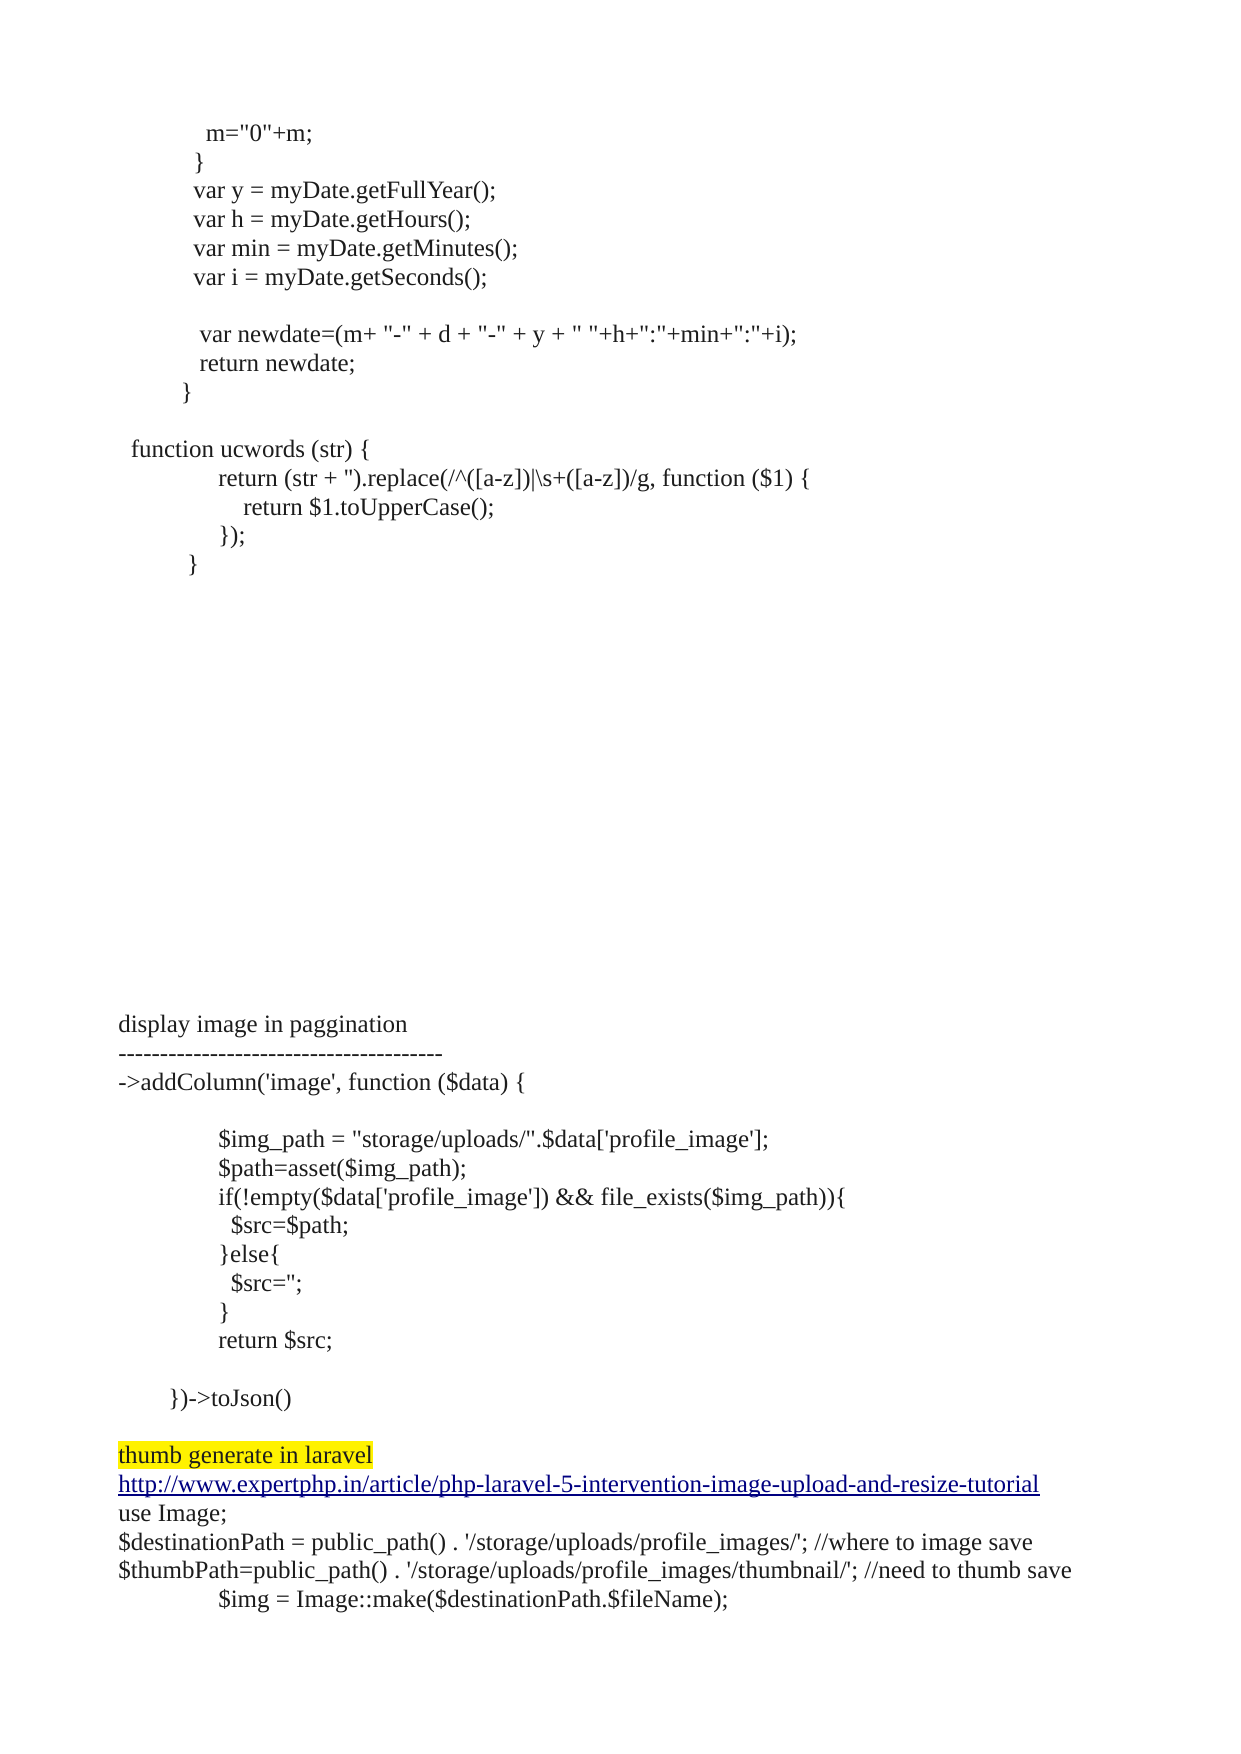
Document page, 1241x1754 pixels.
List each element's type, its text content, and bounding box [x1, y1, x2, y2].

text } [118, 1297, 1122, 1326]
text thumb generate in laravel [118, 1441, 1122, 1469]
text if(!empty($data['profile_image']) && file_exists($img_path)){ [118, 1182, 1122, 1211]
text })->toJson() [118, 1383, 1122, 1412]
text m="0"+m; [118, 118, 1122, 147]
text use Image; [118, 1498, 1122, 1527]
text $path=asset($img_path); [118, 1153, 1122, 1182]
text --------------------------------------- [118, 1038, 1122, 1067]
text $img = Image::make($destinationPath.$fileName); [118, 1584, 1122, 1613]
text var newdate=(m+ "-" + d + "-" + y + " "+h+":"+min+":"+i); [118, 319, 1122, 348]
text var i = myDate.getSeconds(); [118, 262, 1122, 291]
text return (str + '').replace(/^([a-z])|\s+([a-z])/g, function ($1) { [118, 463, 1122, 492]
text var min = myDate.getMinutes(); [118, 233, 1122, 262]
text }else{ [118, 1239, 1122, 1268]
text }); [118, 521, 1122, 549]
text $destinationPath = public_path() . '/storage/uploads/profile_images/'; //where to image save [118, 1527, 1122, 1556]
text var y = myDate.getFullYear(); [118, 176, 1122, 204]
text $src=''; [118, 1268, 1122, 1297]
text return $src; [118, 1326, 1122, 1354]
text return $1.toUpperCase(); [118, 492, 1122, 521]
text ->addColumn('image', function ($data) { [118, 1067, 1122, 1096]
text http://www.expertphp.in/article/php-laravel-5-intervention-image-upload-and-resize-tutorial [118, 1469, 1122, 1498]
text } [118, 147, 1122, 176]
text return newdate; [118, 348, 1122, 377]
text var h = myDate.getHours(); [118, 204, 1122, 233]
text $img_path = "storage/uploads/".$data['profile_image']; [118, 1124, 1122, 1153]
text display image in paggination [118, 1009, 1122, 1038]
text } [118, 549, 1122, 578]
text function ucwords (str) { [118, 434, 1122, 463]
text $thumbPath=public_path() . '/storage/uploads/profile_images/thumbnail/'; //need to thumb save [118, 1556, 1122, 1584]
text } [118, 377, 1122, 406]
text $src=$path; [118, 1211, 1122, 1239]
